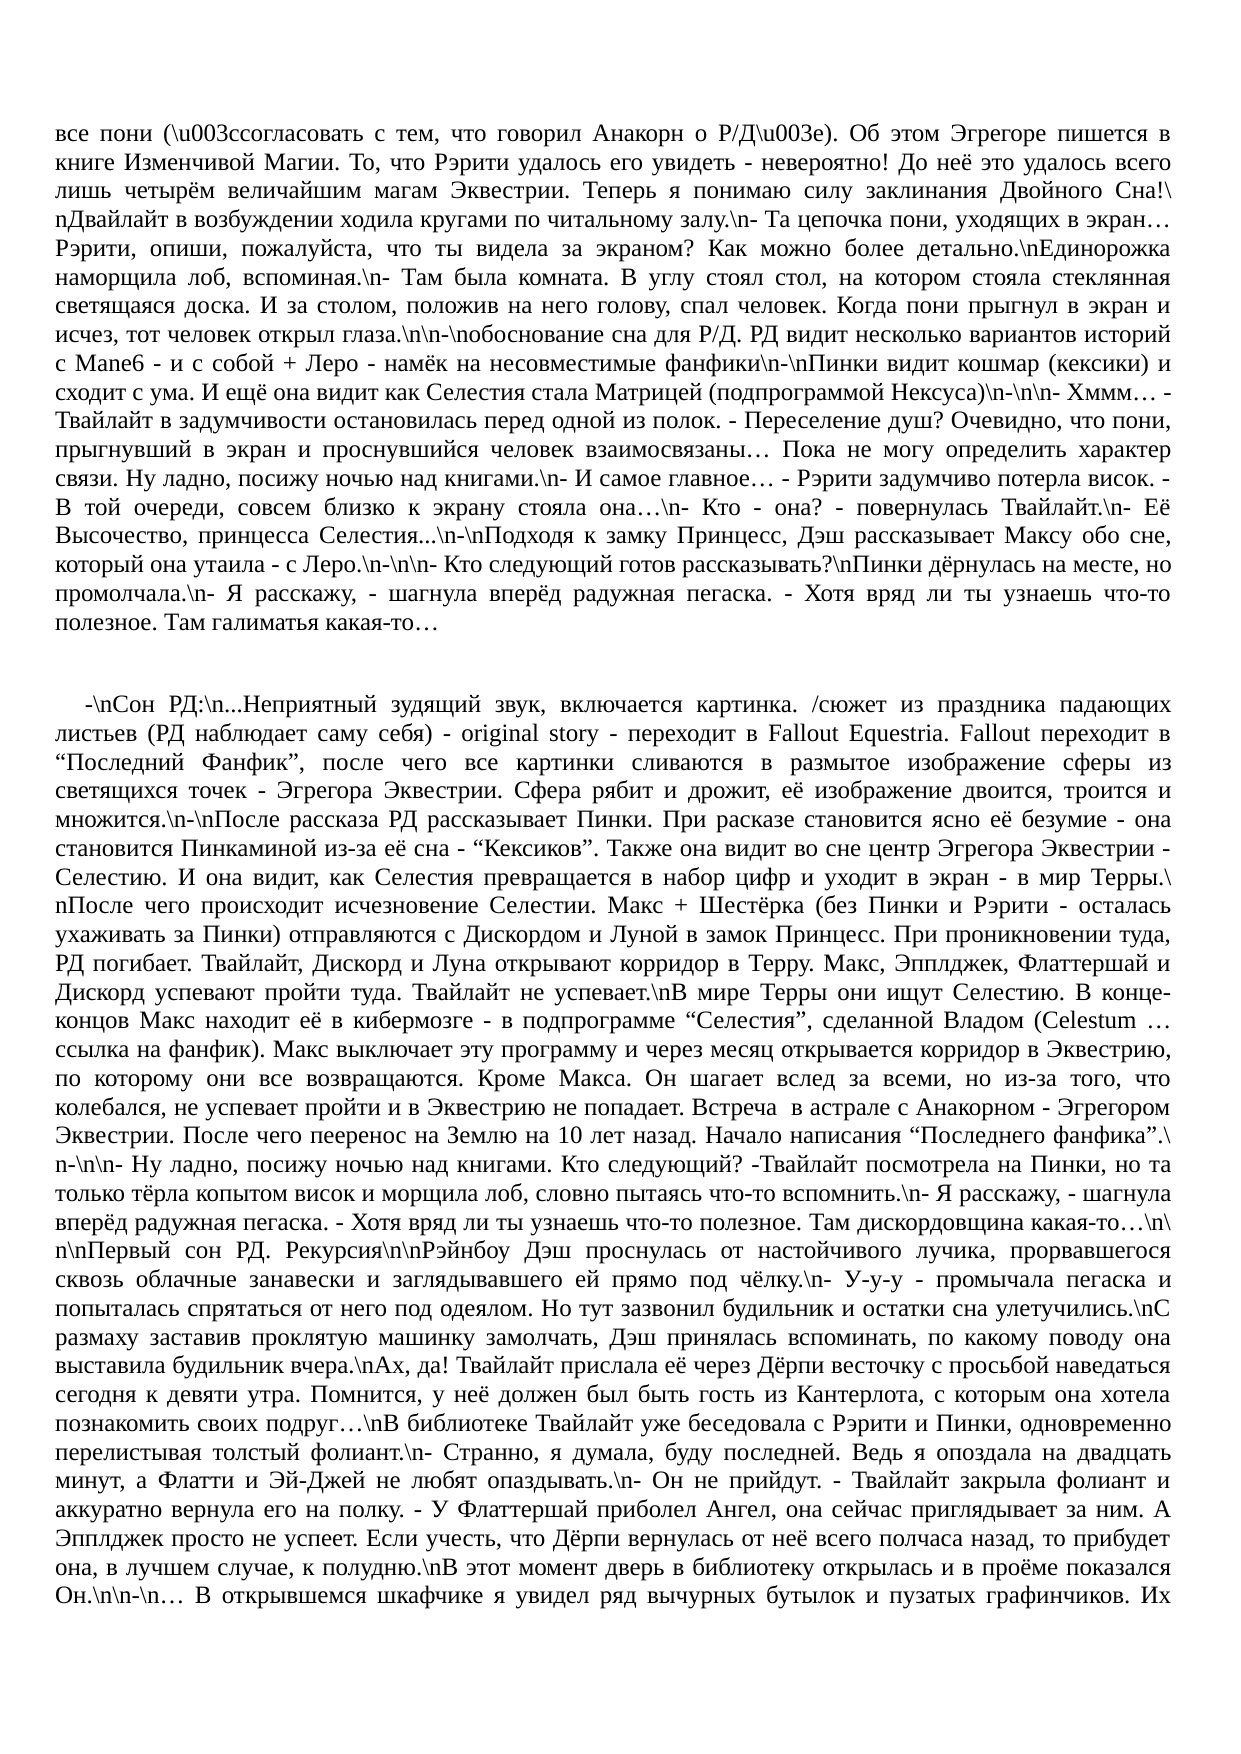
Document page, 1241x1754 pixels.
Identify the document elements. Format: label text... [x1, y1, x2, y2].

text -\nСон РД:\n...Неприятный зудящий звук, включается картинка. /сюжет из праздника падающих листьев (РД наблюдает саму себя) - original story - переходит в Fallout Equestria. Fallout переходит в “Последний Фанфик”, после чего все картинки сливаются в размытое изображение сферы из светящихся точек - Эгрегора Эквестрии. Сфера рябит и дрожит, её изображение двоится, троится и множится.\n-\nПосле рассказа РД рассказывает Пинки. При расказе становится ясно её безумие - она становится Пинкаминой из-за её сна - “Кексиков”. Также она видит во сне центр Эгрегора Эквестрии - Селестию. И она видит, как Селестия превращается в набор цифр и уходит в экран - в мир Терры.\nПосле чего происходит исчезновение Селестии. Макс + Шестёрка (без Пинки и Рэрити - осталась ухаживать за Пинки) отправляются с Дискордом и Луной в замок Принцесс. При проникновении туда, РД погибает. Твайлайт, Дискорд и Луна открывают корридор в Терру. Макс, Эпплджек, Флаттершай и Дискорд успевают пройти туда. Твайлайт не успевает.\nВ мире Терры они ищут Селестию. В конце-концов Макс находит её в кибермозге - в подпрограмме “Селестия”, сделанной Владом (Celestum … ссылка на фанфик). Макс выключает эту программу и через месяц открывается корридор в Эквестрию, по которому они все возвращаются. Кроме Макса. Он шагает вслед за всеми, но из-за того, что колебался, не успевает пройти и в Эквестрию не попадает. Встреча в астрале с Анакорном - Эгрегором Эквестрии. После чего пееренос на Землю на 10 лет назад. Начало написания “Последнего фанфика”.\n-\n\n- Ну ладно, посижу ночью над книгами. Кто следующий? -Твайлайт посмотрела на Пинки, но та только тёрла копытом висок и морщила лоб, словно пытаясь что-то вспомнить.\n- Я расскажу, - шагнула вперёд радужная пегаска. - Хотя вряд ли ты узнаешь что-то полезное. Там дискордовщина какая-то…\n\n\nПервый сон РД. Рекурсия\n\nРэйнбоу Дэш проснулась от настойчивого лучика, прорвавшегося сквозь облачные занавески и заглядывавшего ей прямо под чёлку.\n- У-у-у - промычала пегаска и попыталась спрятаться от него под одеялом. Но тут зазвонил будильник и остатки сна улетучились.\nС размаху заставив проклятую машинку замолчать, Дэш принялась вспоминать, по какому поводу она выставила будильник вчера.\nАх, да! Твайлайт прислала её через Дёрпи весточку с просьбой наведаться сегодня к девяти утра. Помнится, у неё должен был быть гость из Кантерлота, с которым она хотела познакомить своих подруг…\nВ библиотеке Твайлайт уже беседовала с Рэрити и Пинки, одновременно перелистывая толстый фолиант.\n- Странно, я думала, буду последней. Ведь я опоздала на двадцать минут, а Флатти и Эй-Джей не любят опаздывать.\n- Он не прийдут. - Твайлайт закрыла фолиант и аккуратно вернула его на полку. - У Флаттершай приболел Ангел, она сейчас приглядывает за ним. А Эпплджек просто не успеет. Если учесть, что Дёрпи вернулась от неё всего полчаса назад, то прибудет она, в лучшем случае, к полудню.\nВ этот момент дверь в библиотеку открылась и в проёме показался Он.\n\n-\n… В открывшемся шкафчике я увидел ряд вычурных бутылок и пузатых графинчиков. Их [55, 689, 1172, 1609]
text все пони (\u003cсогласовать с тем, что говорил Анакорн о Р/Д\u003e). Об этом Эгрегоре пишется в книге Изменчивой Магии. То, что Рэрити удалось его увидеть - невероятно! До неё это удалось всего лишь четырём величайшим магам Эквестрии. Теперь я понимаю силу заклинания Двойного Сна!\nДвайлайт в возбуждении ходила кругами по читальному залу.\n- Та цепочка пони, уходящих в экран… Рэрити, опиши, пожалуйста, что ты видела за экраном? Как можно более детально.\nЕдинорожка наморщила лоб, вспоминая.\n- Там была комната. В углу стоял стол, на котором стояла стеклянная светящаяся доска. И за столом, положив на него голову, спал человек. Когда пони прыгнул в экран и исчез, тот человек открыл глаза.\n\n-\nобоснование сна для Р/Д. РД видит несколько вариантов историй с Mane6 - и с собой + Леро - намёк на несовместимые фанфики\n-\nПинки видит кошмар (кексики) и сходит с ума. И ещё она видит как Селестия стала Матрицей (подпрограммой Нексуса)\n-\n\n- Хммм… - Твайлайт в задумчивости остановилась перед одной из полок. - Переселение душ? Очевидно, что пони, прыгнувший в экран и проснувшийся человек взаимосвязаны… Пока не могу определить характер связи. Ну ладно, посижу ночью над книгами.\n- И самое главное… - Рэрити задумчиво потерла висок. - В той очереди, совсем близко к экрану стояла она…\n- Кто - она? - повернулась Твайлайт.\n- Её Высочество, принцесса Селестия...\n-\nПодходя к замку Принцесс, Дэш рассказывает Максу обо сне, который она утаила - с Леро.\n-\n\n- Кто следующий готов рассказывать?\nПинки дёрнулась на месте, но промолчала.\n- Я расскажу, - шагнула вперёд радужная пегаска. - Хотя вряд ли ты узнаешь что-то полезное. Там галиматья какая-то… [55, 118, 1172, 636]
